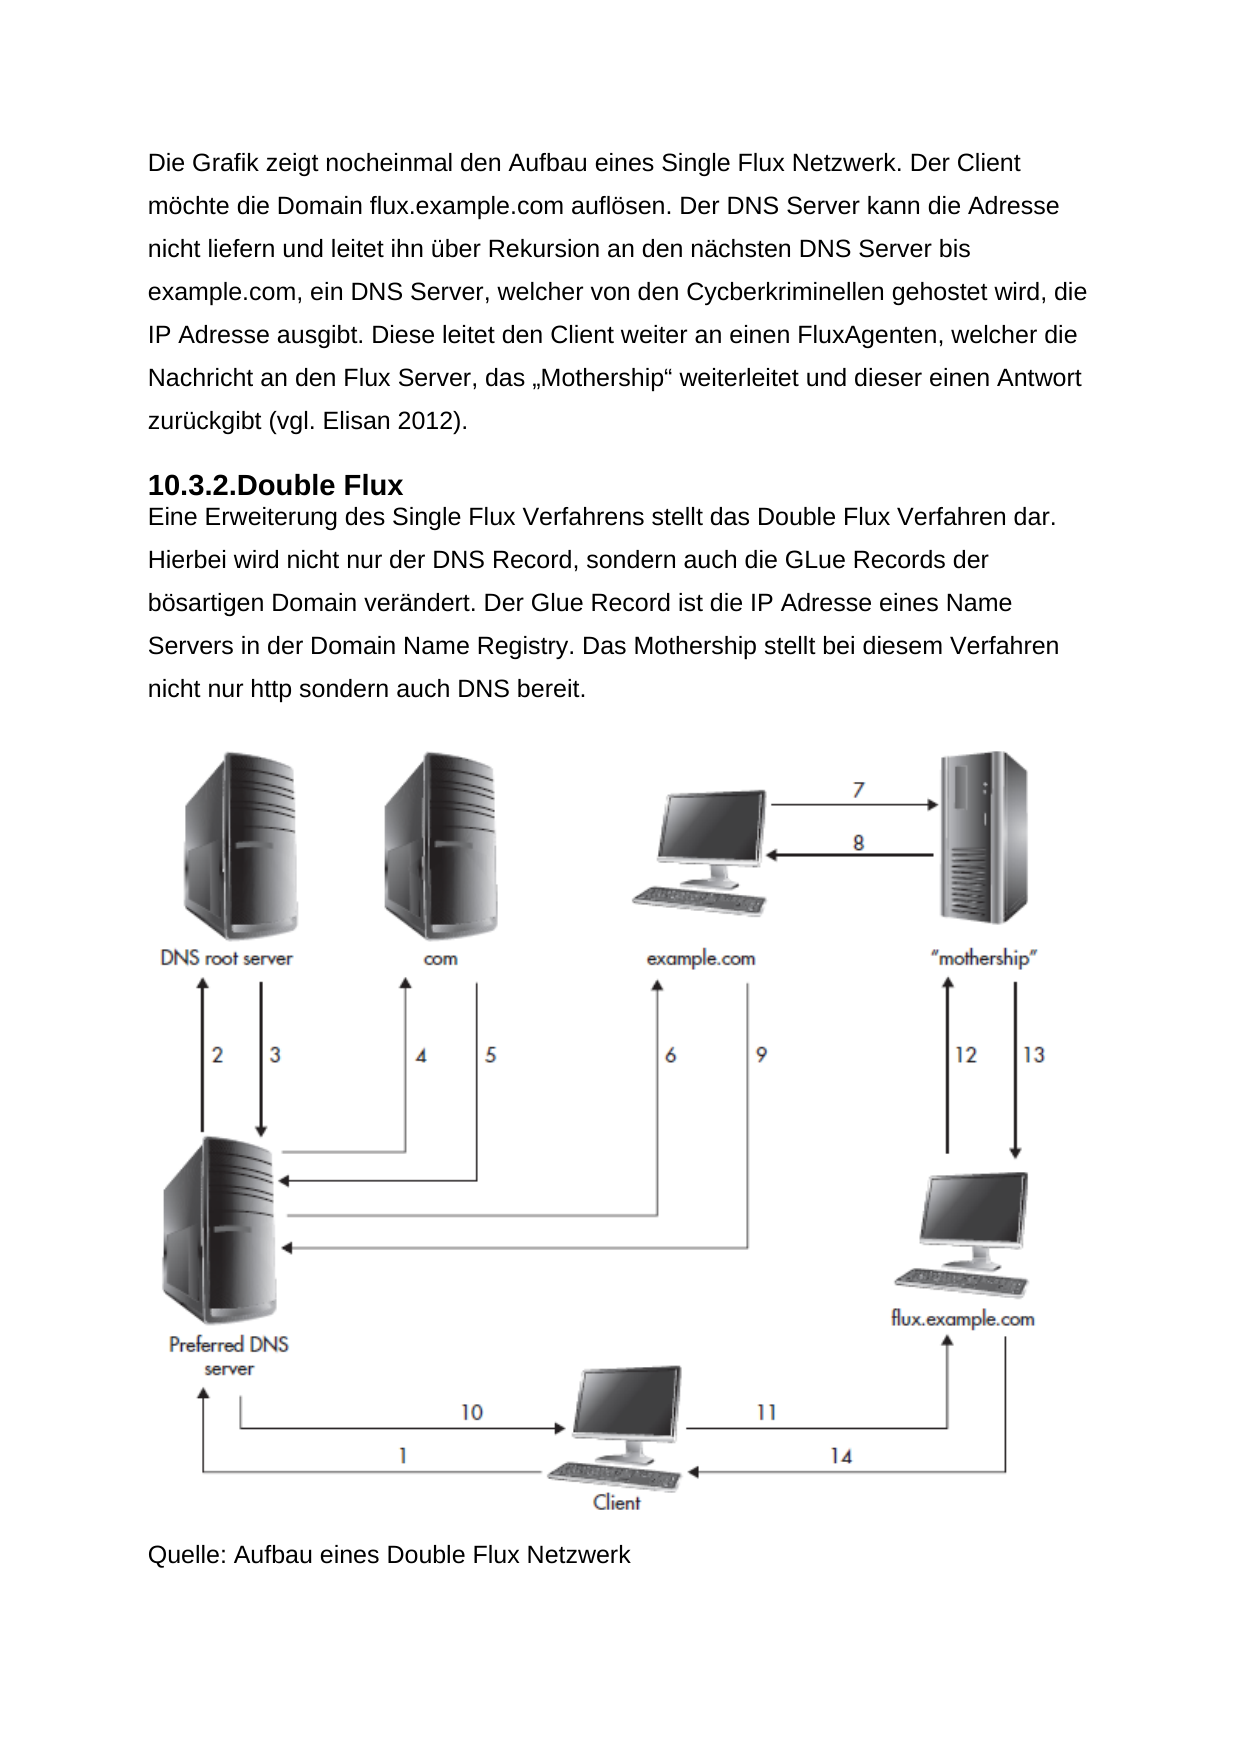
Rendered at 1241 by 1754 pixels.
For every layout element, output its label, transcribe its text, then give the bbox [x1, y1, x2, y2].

text Quelle: Aufbau eines Double Flux Netzwerk [148, 1527, 1093, 1569]
picture [147, 734, 1093, 1527]
text Eine Erweiterung des Single Flux Verfahrens stellt das Double Flux Verfahren dar. Hierbei wird nicht nur der DNS Record, sondern auch die GLue Records der bösartigen Domain verändert. Der Glue Record ist die IP Adresse eines Name Servers in der Domain Name Registry. Das Mothership stellt bei diesem Verfahren nicht nur http sondern auch DNS bereit. [148, 502, 1093, 703]
subtitle 10.3.2.Double Flux [148, 468, 1093, 502]
text Die Grafik zeigt nocheinmal den Aufbau eines Single Flux Netzwerk. Der Client möchte die Domain flux.example.com auflösen. Der DNS Server kann die Adresse nicht liefern und leitet ihn über Rekursion an den nächsten DNS Server bis example.com, ein DNS Server, welcher von den Cycberkriminellen gehostet wird, die IP Adresse ausgibt. Diese leitet den Client weiter an einen FluxAgenten, welcher die Nachricht an den Flux Server, das „Mothership“ weiterleitet und dieser einen Antwort zurückgibt (vgl. Elisan 2012). [148, 148, 1093, 435]
